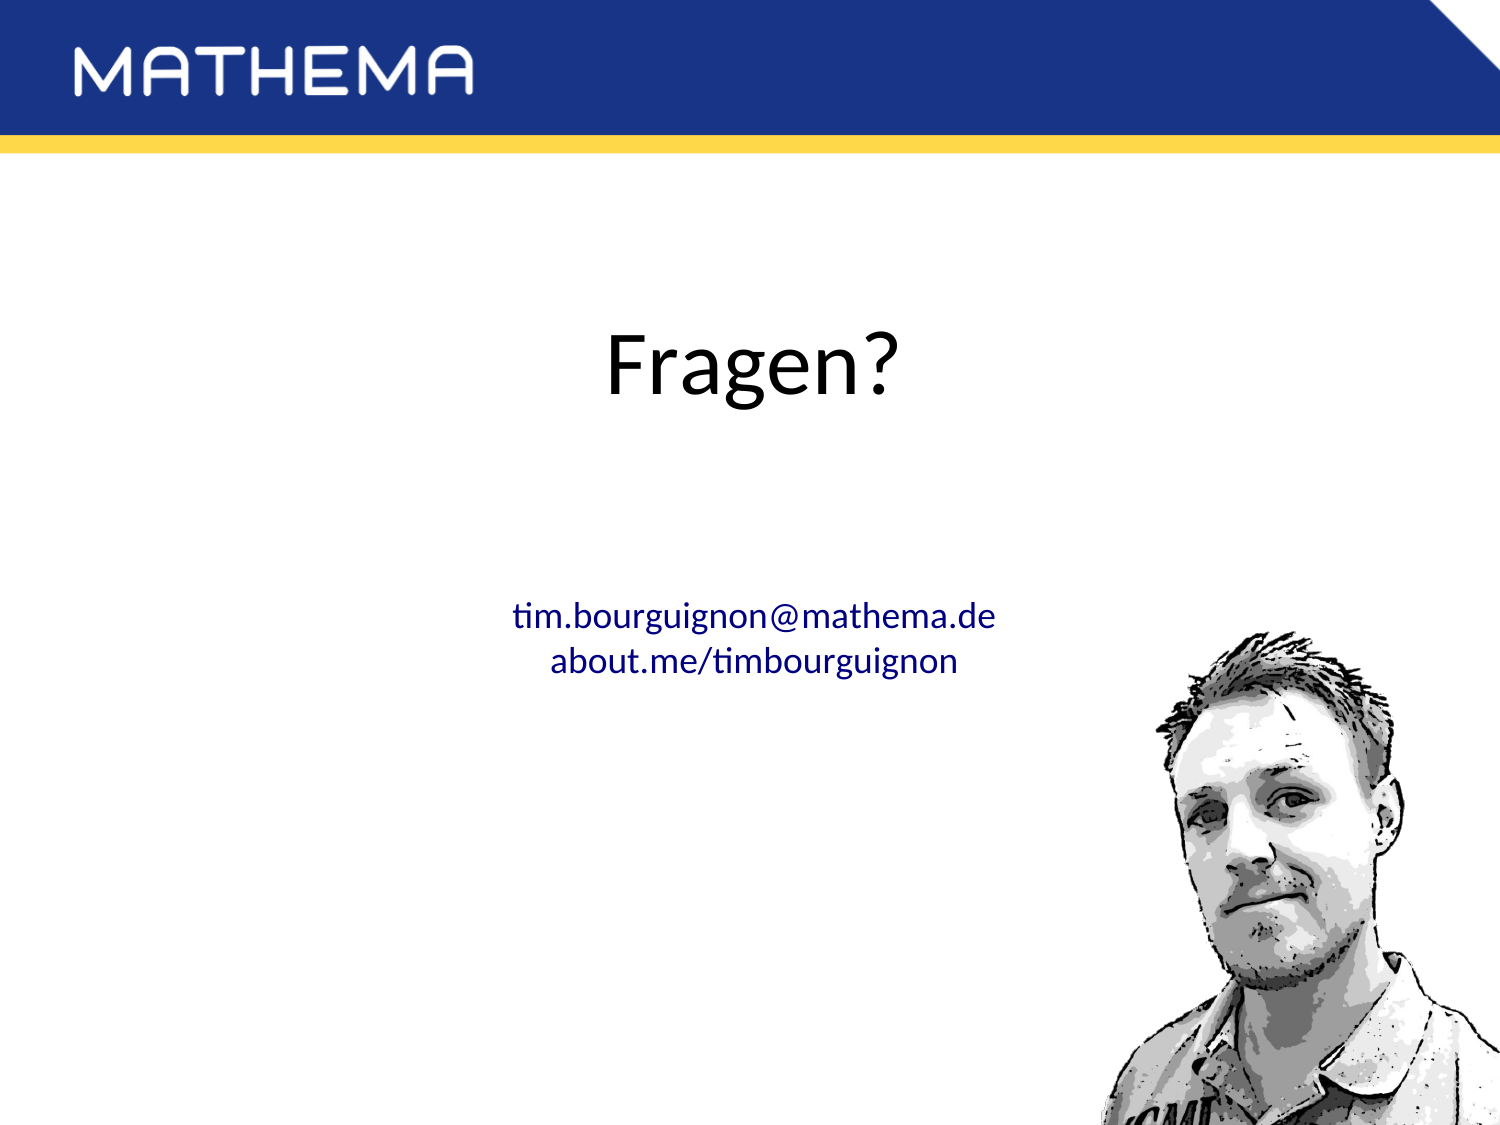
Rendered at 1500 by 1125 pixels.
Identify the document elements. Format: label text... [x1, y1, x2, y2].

text_box tim.bourguignon@mathema.de about.me/timbourguignon [412, 583, 1098, 690]
text_box Fragen? [590, 295, 1500, 583]
picture [0, 0, 1500, 1125]
